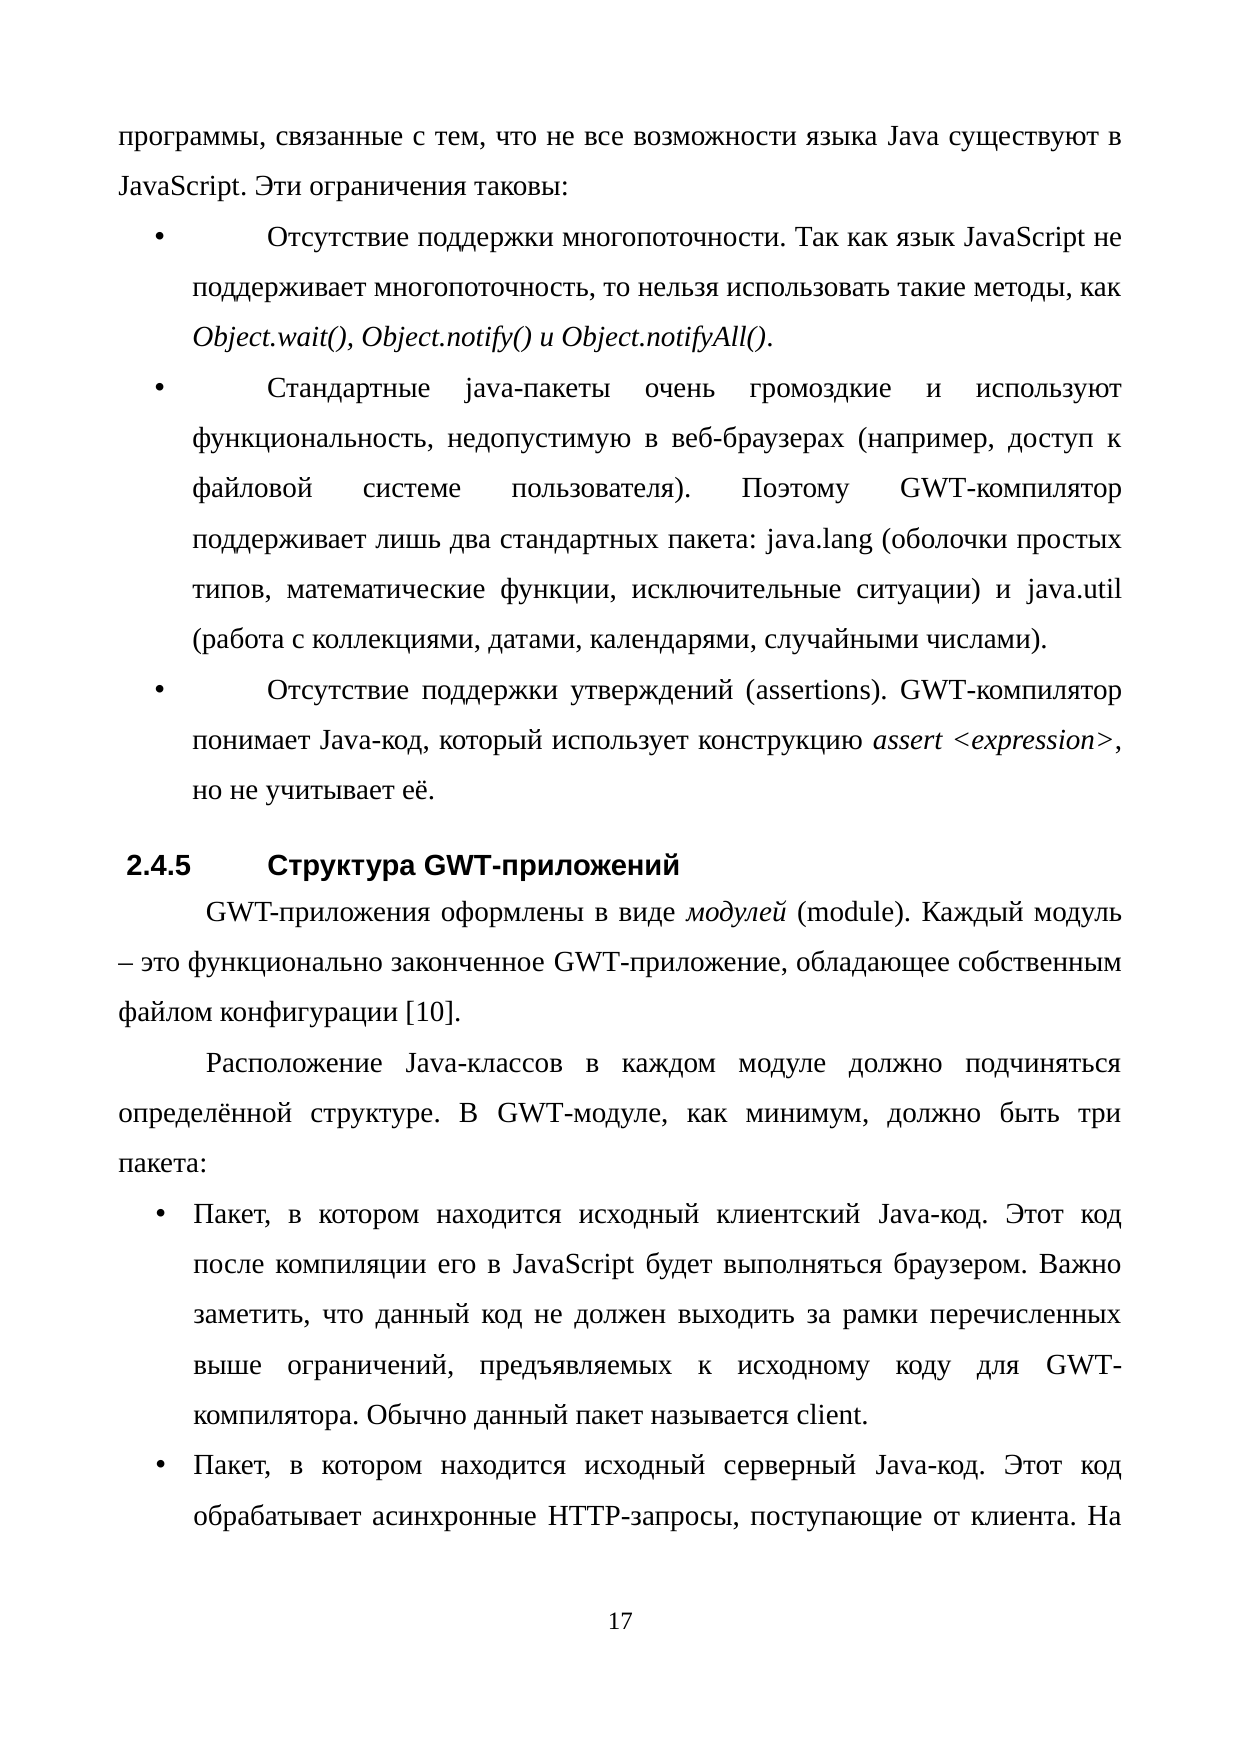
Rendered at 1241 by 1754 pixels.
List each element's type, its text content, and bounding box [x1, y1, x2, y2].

list Стандартные java-пакеты очень громоздкие и используют функциональность, недопустимую в веб-браузерах (например, доступ к файловой системе пользователя). Поэтому GWT-компилятор поддерживает лишь два стандартных пакета: java.lang (оболочки простых типов, математические функции, исключительные ситуации) и java.util (работа с коллекциями, датами, календарями, случайными числами). [154, 370, 1122, 655]
text Расположение Java-классов в каждом модуле должно подчиняться определённой структуре. В GWT-модуле, как минимум, должно быть три пакета: [118, 1045, 1122, 1179]
text GWT-приложения оформлены в виде модулей (module). Каждый модуль – это функционально законченное GWT-приложение, обладающее собственным файлом конфигурации [10]. [118, 894, 1122, 1028]
list Пакет, в котором находится исходный серверный Java-код. Этот код обрабатывает асинхронные HTTP-запросы, поступающие от клиента. На [156, 1447, 1122, 1531]
list Отсутствие поддержки утверждений (assertions). GWT-компилятор понимает Java-код, который использует конструкцию assert <expression>, но не учитывает её. [154, 672, 1122, 806]
list Пакет, в котором находится исходный клиентский Java-код. Этот код после компиляции его в JavaScript будет выполняться браузером. Важно заметить, что данный код не должен выходить за рамки перечисленных выше ограничений, предъявляемых к исходному коду для GWT-компилятора. Обычно данный пакет называется client. [156, 1196, 1122, 1431]
subtitle Структура GWT-приложений [118, 848, 1122, 881]
list Отсутствие поддержки многопоточности. Так как язык JavaScript не поддерживает многопоточность, то нельзя использовать такие методы, как Object.wait(), Object.notify() и Object.notifyAll(). [154, 219, 1122, 353]
text программы, связанные с тем, что не все возможности языка Java существуют в JavaScript. Эти ограничения таковы: [118, 118, 1122, 202]
